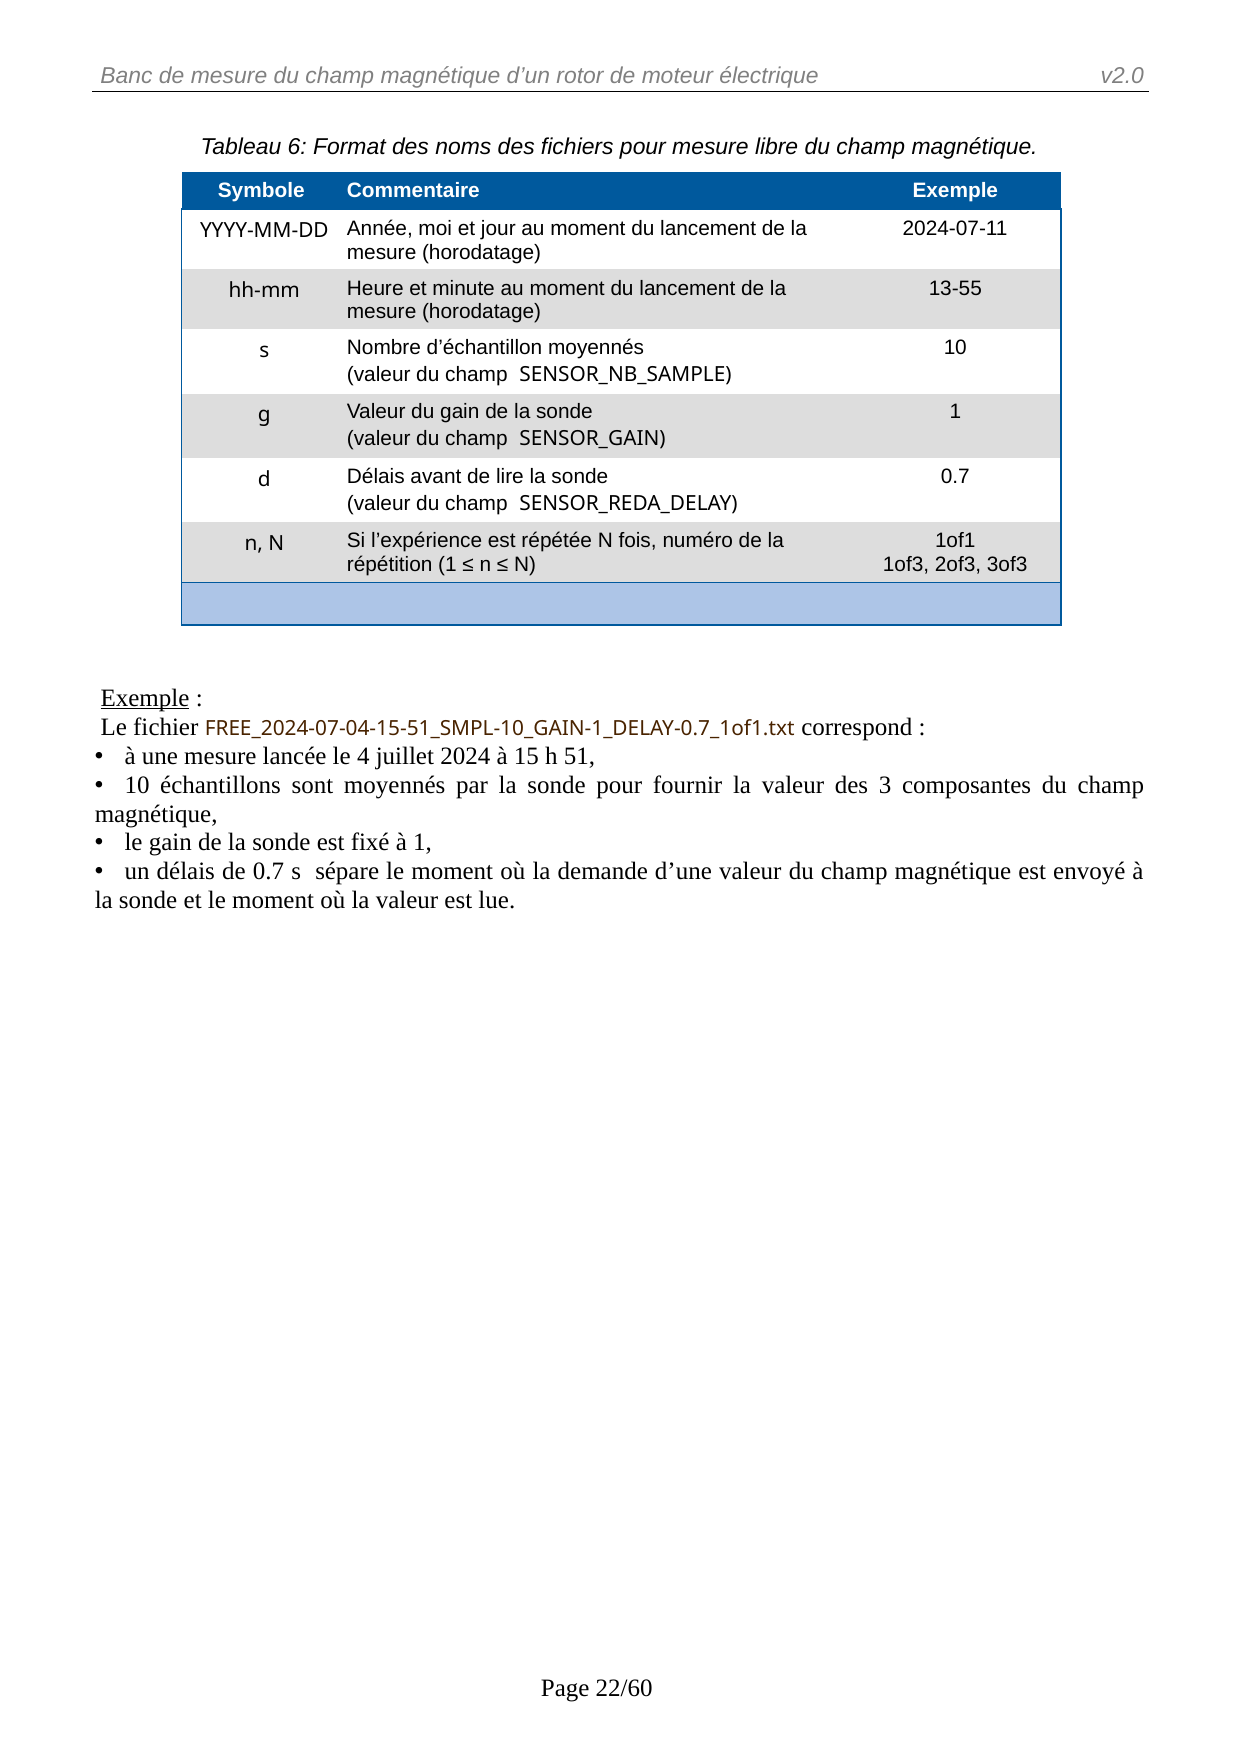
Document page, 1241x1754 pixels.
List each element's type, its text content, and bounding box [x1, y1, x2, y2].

list un délais de 0.7 s sépare le moment où la demande d’une valeur du champ magnétique est envoyé à la sonde et le moment où la valeur est lue. [94, 856, 1146, 914]
table_cell 2024-07-11 [849, 210, 1060, 269]
table_header Symbole [182, 172, 341, 208]
table_cell 13-55 [849, 269, 1060, 329]
table_cell g [182, 394, 341, 458]
table_cell Heure et minute au moment du lancement de la mesure (horodatage) [341, 269, 849, 329]
table_cell [182, 583, 341, 624]
list le gain de la sonde est fixé à 1, [94, 827, 1146, 856]
table_cell 10 [849, 329, 1060, 393]
table_cell Délais avant de lire la sonde (valeur du champ SENSOR_REDA_DELAY) [341, 458, 849, 522]
table_cell 0.7 [849, 458, 1060, 522]
text Le fichier FREE_2024-07-04-15-51_SMPL-10_GAIN-1_DELAY-0.7_1of1.txt correspond : [100, 712, 1146, 741]
table_cell [849, 583, 1060, 624]
table_cell Année, moi et jour au moment du lancement de la mesure (horodatage) [341, 210, 849, 269]
table_cell [341, 583, 849, 624]
table_cell Nombre d’échantillon moyennés (valeur du champ SENSOR_NB_SAMPLE) [341, 329, 849, 393]
table_cell Si l’expérience est répétée N fois, numéro de la répétition (1 ≤ n ≤ N) [341, 522, 849, 582]
table_cell d [182, 458, 341, 522]
table_cell YYYY-MM-DD [182, 210, 341, 269]
table_header Exemple [849, 172, 1061, 208]
table_cell n, N [182, 522, 341, 582]
table_cell 1of1 1of3, 2of3, 3of3 [849, 522, 1060, 582]
list 10 échantillons sont moyennés par la sonde pour fournir la valeur des 3 composantes du champ magnétique, [94, 770, 1146, 827]
table_cell Valeur du gain de la sonde (valeur du champ SENSOR_GAIN) [341, 394, 849, 458]
list à une mesure lancée le 4 juillet 2024 à 15 h 51, [94, 741, 1146, 770]
text Exemple : [100, 683, 1146, 712]
text Tableau 6: Format des noms des fichiers pour mesure libre du champ magnétique. [94, 133, 1146, 160]
table_cell 1 [849, 394, 1060, 458]
table_cell hh-mm [182, 269, 341, 329]
table_header Commentaire [341, 172, 849, 208]
table_cell s [182, 329, 341, 393]
